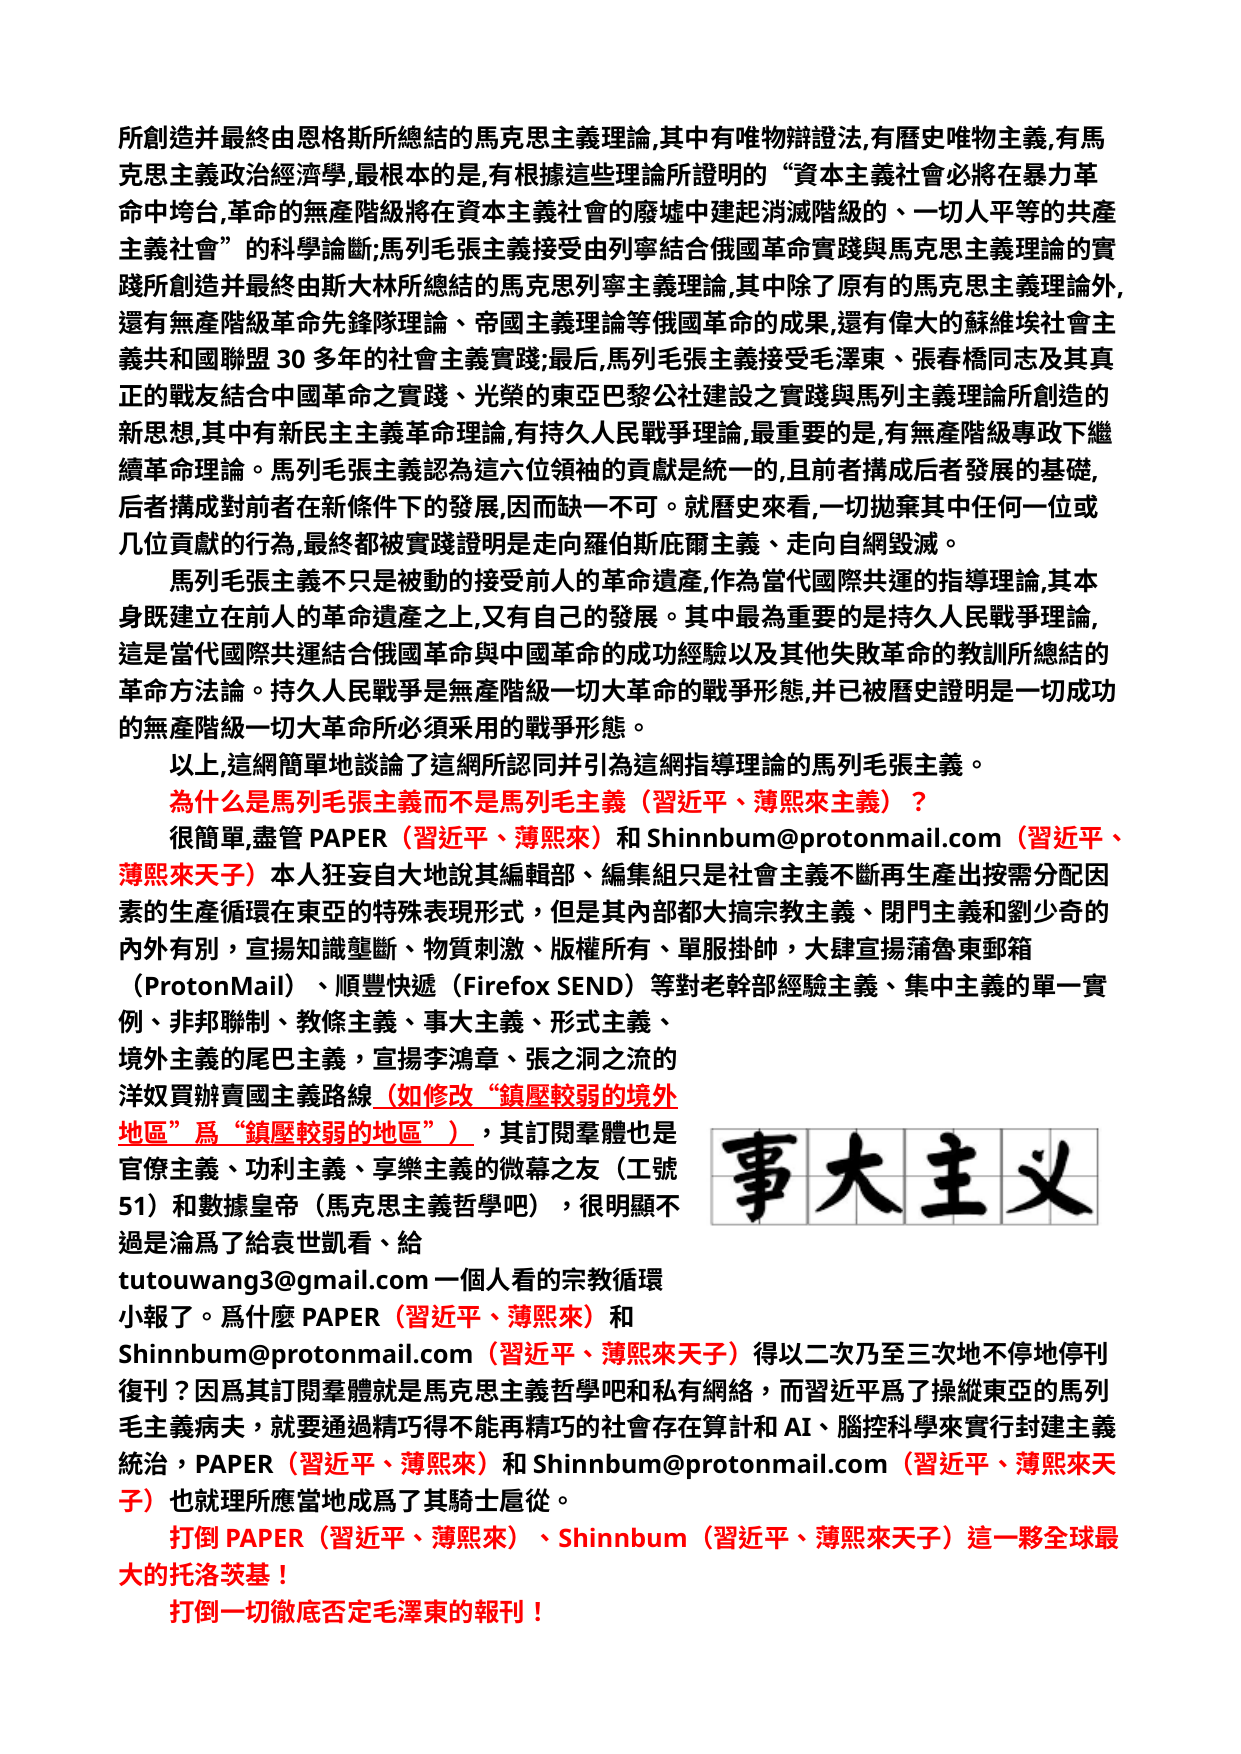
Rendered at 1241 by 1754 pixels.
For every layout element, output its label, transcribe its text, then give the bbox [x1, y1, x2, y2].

text 馬列毛張主義不只是被動的接受前人的革命遺產,作為當代國際共運的指導理論,其本身既建立在前人的革命遺產之上,又有自己的發展。其中最為重要的是持久人民戰爭理論,這是當代國際共運結合俄國革命與中國革命的成功經驗以及其他失敗革命的教訓所總結的革命方法論。持久人民戰爭是無產階級一切大革命的戰爭形態,并已被曆史證明是一切成功的無產階級一切大革命所必須釆用的戰爭形態。 [118, 561, 1122, 745]
text 以上,這網簡單地談論了這網所認同并引為這網指導理論的馬列毛張主義。 [118, 745, 1122, 782]
text 打倒一切徹底否定毛澤東的報刊！ [118, 1591, 1122, 1628]
text 很簡單,盡管PAPER（習近平、薄熙來）和Shinnbum@protonmail.com（習近平、薄熙來天子）本人狂妄自大地說其編輯部、編集組只是社會主義不斷再生產出按需分配因素的生產循環在東亞的特殊表現形式，但是其內部都大搞宗教主義、閉門主義和劉少奇的內外有別，宣揚知識壟斷、物質刺激、版權所有、單服掛帥，大肆宣揚蒲魯東郵箱（ProtonMail）、順豐快遞（Firefox SEND）等對老幹部經驗主義、集中主義的單一實例、非邦聯制、教條主義、事大主義、形式主義、境外主義的尾巴主義，宣揚李鴻章、張之洞之流的洋奴買辦賣國主義路線（如修改“鎮壓較弱的境外地區”爲“鎮壓較弱的地區”），其訂閱羣體也是官僚主義、功利主義、享樂主義的微幕之友（工號51）和數據皇帝（馬克思主義哲學吧），很明顯不過是淪爲了給袁世凱看、給tutouwang3@gmail.com一個人看的宗教循環小報了。爲什麼PAPER（習近平、薄熙來）和Shinnbum@protonmail.com（習近平、薄熙來天子）得以二次乃至三次地不停地停刊復刊？因爲其訂閱羣體就是馬克思主義哲學吧和私有網絡，而習近平爲了操縱東亞的馬列毛主義病夫，就要通過精巧得不能再精巧的社會存在算計和AI、腦控科學來實行封建主義統治，PAPER（習近平、薄熙來）和Shinnbum@protonmail.com（習近平、薄熙來天子）也就理所應當地成爲了其騎士扈從。 [118, 818, 1122, 1518]
text 所創造并最終由恩格斯所總結的馬克思主義理論,其中有唯物辯證法,有曆史唯物主義,有馬克思主義政治經濟學,最根本的是,有根據這些理論所證明的“資本主義社會必將在暴力革命中垮台,革命的無產階級將在資本主義社會的廢墟中建起消滅階級的、一切人平等的共產主義社會”的科學論斷;馬列毛張主義接受由列寧結合俄國革命實踐與馬克思主義理論的實踐所創造并最終由斯大林所總結的馬克思列寧主義理論,其中除了原有的馬克思主義理論外,還有無產階級革命先鋒隊理論、帝國主義理論等俄國革命的成果,還有偉大的蘇維埃社會主義共和國聯盟 30 多年的社會主義實踐;最后,馬列毛張主義接受毛澤東、張春橋同志及其真正的戰友結合中國革命之實踐、光榮的東亞巴黎公社建設之實踐與馬列主義理論所創造的新思想,其中有新民主主義革命理論,有持久人民戰爭理論,最重要的是,有無產階級專政下繼續革命理論。馬列毛張主義認為這六位領袖的貢獻是統一的,且前者搆成后者發展的基礎,后者搆成對前者在新條件下的發展,因而缺一不可。就曆史來看,一切拋棄其中任何一位或几位貢獻的行為,最終都被實踐證明是走向羅伯斯庇爾主義、走向自網毀滅。 [118, 118, 1122, 561]
text 為什么是馬列毛張主義而不是馬列毛主義（習近平、薄熙來主義）？ [118, 782, 1122, 818]
picture [687, 1037, 1119, 1323]
text 打倒PAPER（習近平、薄熙來）、Shinnbum（習近平、薄熙來天子）這一夥全球最大的托洛茨基！ [118, 1518, 1122, 1591]
